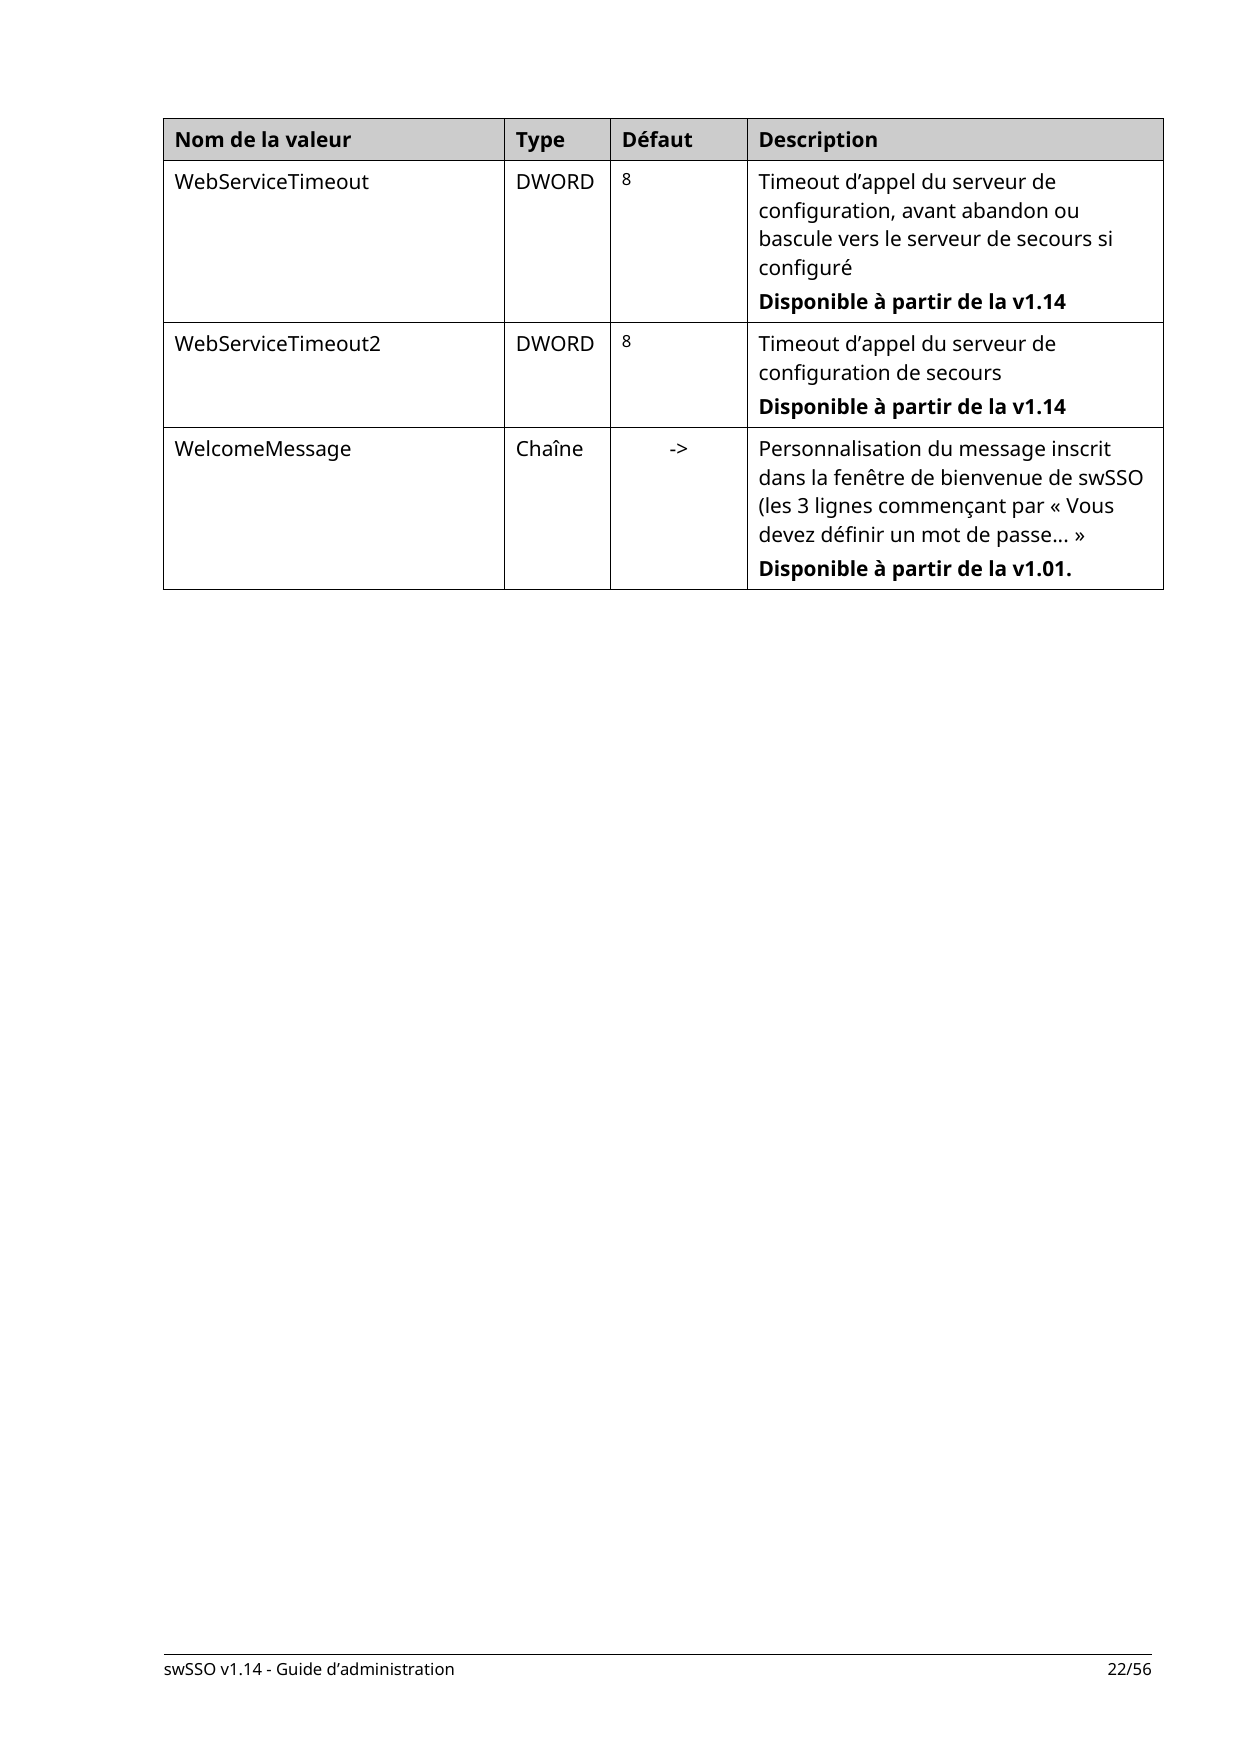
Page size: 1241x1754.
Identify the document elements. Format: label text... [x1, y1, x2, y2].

table_header Défaut [611, 119, 747, 160]
table_cell 8 [611, 323, 747, 427]
table_cell DWORD [505, 161, 610, 322]
table_cell -> [611, 428, 747, 589]
table_cell Timeout d’appel du serveur de configuration, avant abandon ou bascule vers le serveur de secours si configuré Disponible à partir de la v1.14 [748, 161, 1163, 322]
table_cell Timeout d’appel du serveur de configuration de secours Disponible à partir de la v1.14 [748, 323, 1163, 427]
table_header Nom de la valeur [164, 119, 504, 160]
table_header Type [505, 119, 610, 160]
table_cell Chaîne [505, 428, 610, 589]
table_cell DWORD [505, 323, 610, 427]
table_cell 8 [611, 161, 747, 322]
table_cell WelcomeMessage [164, 428, 504, 589]
table_cell WebServiceTimeout [164, 161, 504, 322]
table_cell Personnalisation du message inscrit dans la fenêtre de bienvenue de swSSO (les 3 lignes commençant par « Vous devez définir un mot de passe... » Disponible à partir de la v1.01. [748, 428, 1163, 589]
table_header Description [748, 119, 1163, 160]
table_cell WebServiceTimeout2 [164, 323, 504, 427]
